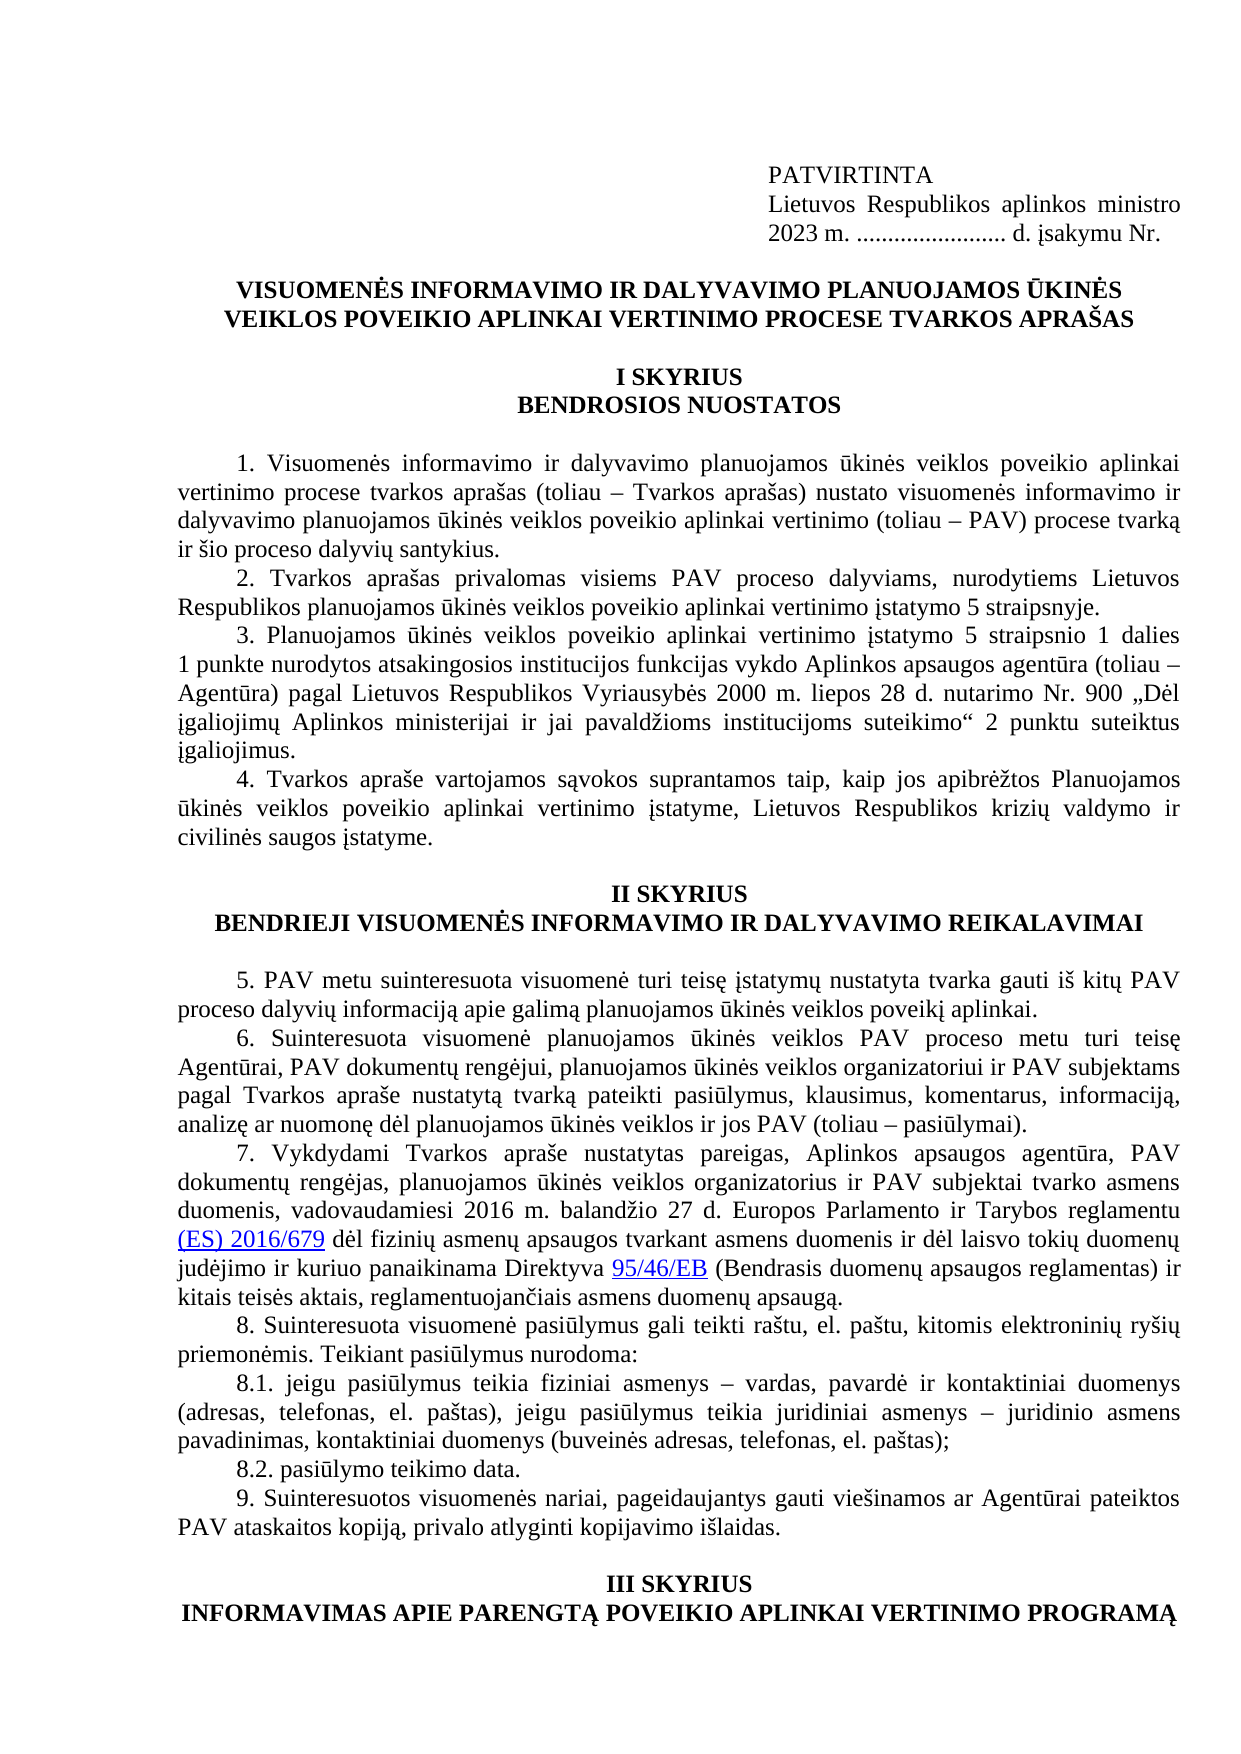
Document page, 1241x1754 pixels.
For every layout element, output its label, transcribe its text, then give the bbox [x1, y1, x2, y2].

text 3. Planuojamos ūkinės veiklos poveikio aplinkai vertinimo įstatymo 5 straipsnio 1 dalies 1 punkte nurodytos atsakingosios institucijos funkcijas vykdo Aplinkos apsaugos agentūra (toliau – Agentūra) pagal Lietuvos Respublikos Vyriausybės 2000 m. liepos 28 d. nutarimo Nr. 900 „Dėl įgaliojimų Aplinkos ministerijai ir jai pavaldžioms institucijoms suteikimo“ 2 punktu suteiktus įgaliojimus. [177, 621, 1181, 764]
text III SKYRIUS [177, 1569, 1181, 1598]
text 8.2. pasiūlymo teikimo data. [177, 1454, 1181, 1483]
text II SKYRIUS [177, 879, 1181, 908]
text INFORMAVIMAS APIE PARENGTĄ POVEIKIO APLINKAI VERTINIMO PROGRAMĄ [177, 1598, 1181, 1627]
text 7. Vykdydami Tvarkos apraše nustatytas pareigas, Aplinkos apsaugos agentūra, PAV dokumentų rengėjas, planuojamos ūkinės veiklos organizatorius ir PAV subjektai tvarko asmens duomenis, vadovaudamiesi 2016 m. balandžio 27 d. Europos Parlamento ir Tarybos reglamentu (ES) 2016/679 dėl fizinių asmenų apsaugos tvarkant asmens duomenis ir dėl laisvo tokių duomenų judėjimo ir kuriuo panaikinama Direktyva 95/46/EB (Bendrasis duomenų apsaugos reglamentas) ir kitais teisės aktais, reglamentuojančiais asmens duomenų apsaugą. [177, 1138, 1181, 1311]
text 9. Suinteresuotos visuomenės nariai, pageidaujantys gauti viešinamos ar Agentūrai pateiktos PAV ataskaitos kopiją, privalo atlyginti kopijavimo išlaidas. [177, 1483, 1181, 1541]
text I skyrius [177, 362, 1181, 391]
text PATVIRTINTA [768, 161, 1181, 189]
text 2. Tvarkos aprašas privalomas visiems PAV proceso dalyviams, nurodytiems Lietuvos Respublikos planuojamos ūkinės veiklos poveikio aplinkai vertinimo įstatymo 5 straipsnyje. [177, 563, 1181, 621]
text 4. Tvarkos apraše vartojamos sąvokos suprantamos taip, kaip jos apibrėžtos Planuojamos ūkinės veiklos poveikio aplinkai vertinimo įstatyme, Lietuvos Respublikos krizių valdymo ir civilinės saugos įstatyme. [177, 764, 1181, 851]
text 8. Suinteresuota visuomenė pasiūlymus gali teikti raštu, el. paštu, kitomis elektroninių ryšių priemonėmis. Teikiant pasiūlymus nurodoma: [177, 1311, 1181, 1368]
text Lietuvos Respublikos aplinkos ministro 2023 m. ........................ d. įsakymu Nr. [768, 189, 1181, 247]
text VISUOMENĖS INFORMAVIMO IR DALYVAVIMO PLANUOJAMOS ŪKINĖS VEIKLOS POVEIKIO APLINKAI VERTINIMO PROCESE TVARKOS APRAŠAS [177, 276, 1181, 333]
text 6. Suinteresuota visuomenė planuojamos ūkinės veiklos PAV proceso metu turi teisę Agentūrai, PAV dokumentų rengėjui, planuojamos ūkinės veiklos organizatoriui ir PAV subjektams pagal Tvarkos apraše nustatytą tvarką pateikti pasiūlymus, klausimus, komentarus, informaciją, analizę ar nuomonę dėl planuojamos ūkinės veiklos ir jos PAV (toliau – pasiūlymai). [177, 1023, 1181, 1138]
text 8.1. jeigu pasiūlymus teikia fiziniai asmenys – vardas, pavardė ir kontaktiniai duomenys (adresas, telefonas, el. paštas), jeigu pasiūlymus teikia juridiniai asmenys – juridinio asmens pavadinimas, kontaktiniai duomenys (buveinės adresas, telefonas, el. paštas); [177, 1368, 1181, 1454]
text BENDROsios nuostatos [177, 391, 1181, 419]
text BENDRIEJI VISUOMENĖS INFORMAVIMO IR DALYVAVIMO REIKALAVIMAI [177, 908, 1181, 937]
text 1. Visuomenės informavimo ir dalyvavimo planuojamos ūkinės veiklos poveikio aplinkai vertinimo procese tvarkos aprašas (toliau – Tvarkos aprašas) nustato visuomenės informavimo ir dalyvavimo planuojamos ūkinės veiklos poveikio aplinkai vertinimo (toliau – PAV) procese tvarką ir šio proceso dalyvių santykius. [177, 448, 1181, 563]
text 5. PAV metu suinteresuota visuomenė turi teisę įstatymų nustatyta tvarka gauti iš kitų PAV proceso dalyvių informaciją apie galimą planuojamos ūkinės veiklos poveikį aplinkai. [177, 966, 1181, 1023]
